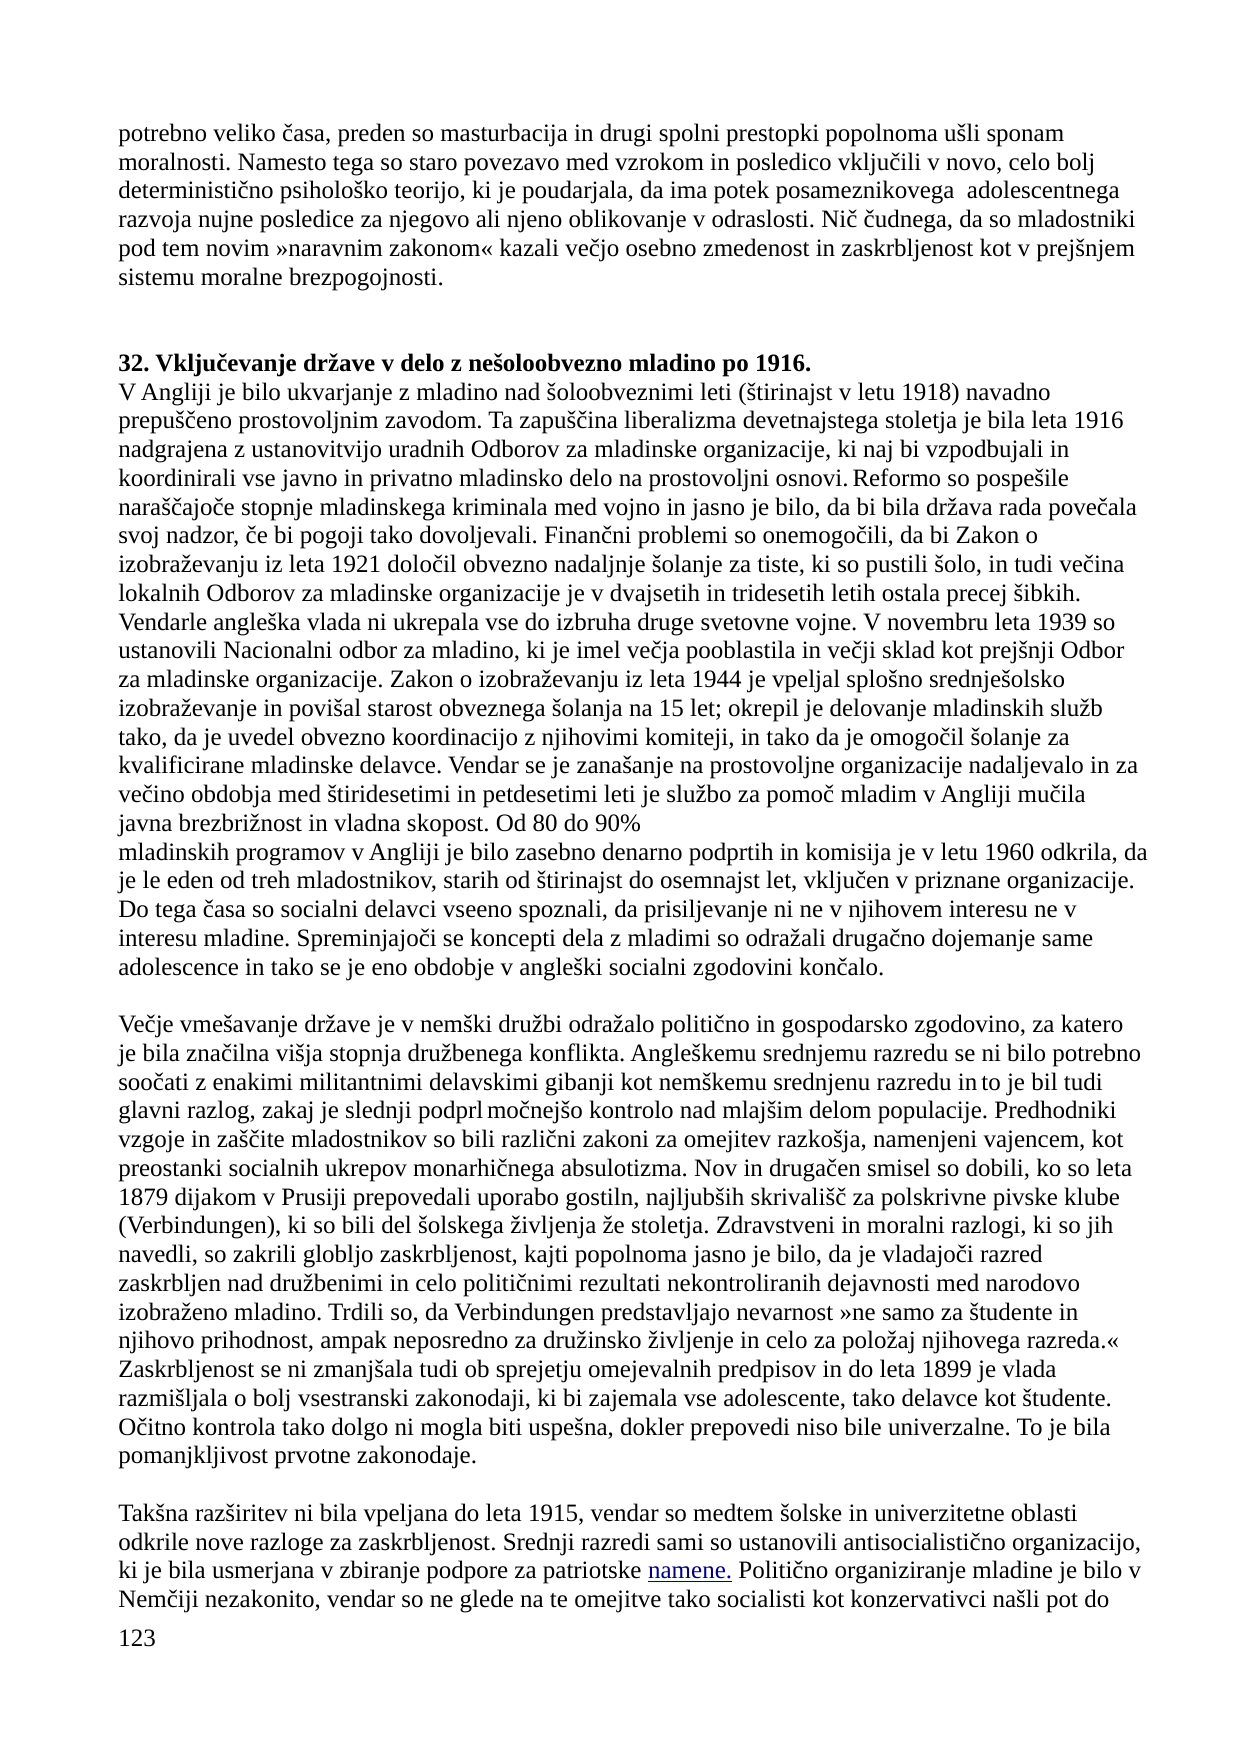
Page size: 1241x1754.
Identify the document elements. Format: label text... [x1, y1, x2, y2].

text Večje vmešavanje države je v nemški družbi odražalo politično in gospodarsko zgodovino, za katero je bila značilna višja stopnja družbenega konflikta. Angleškemu srednjemu razredu se ni bilo potrebno soočati z enakimi militantnimi delavskimi gibanji kot nemškemu srednjenu razredu in to je bil tudi glavni razlog, zakaj je slednji podprl močnejšo kontrolo nad mlajšim delom populacije. Predhodniki vzgoje in zaščite mladostnikov so bili različni zakoni za omejitev razkošja, namenjeni vajencem, kot preostanki socialnih ukrepov monarhičnega absulotizma. Nov in drugačen smisel so dobili, ko so leta 1879 dijakom v Prusiji prepovedali uporabo gostiln, najljubših skrivališč za polskrivne pivske klube (Verbindungen), ki so bili del šolskega življenja že stoletja. Zdravstveni in moralni razlogi, ki so jih navedli, so zakrili globljo zaskrbljenost, kajti popolnoma jasno je bilo, da je vladajoči razred zaskrbljen nad družbenimi in celo političnimi rezultati nekontroliranih dejavnosti med narodovo izobraženo mladino. Trdili so, da Verbindungen predstavljajo nevarnost »ne samo za študente in njihovo prihodnost, ampak neposredno za družinsko življenje in celo za položaj njihovega razreda.« Zaskrbljenost se ni zmanjšala tudi ob sprejetju omejevalnih predpisov in do leta 1899 je vlada razmišljala o bolj vsestranski zakonodaji, ki bi zajemala vse adolescente, tako delavce kot študente. Očitno kontrola tako dolgo ni mogla biti uspešna, dokler prepovedi niso bile univerzalne. To je bila pomanjkljivost prvotne zakonodaje. [118, 1009, 1144, 1469]
text Takšna razširitev ni bila vpeljana do leta 1915, vendar so medtem šolske in univerzitetne oblasti odkrile nove razloge za zaskrbljenost. Srednji razredi sami so ustanovili antisocialistično organizacijo, ki je bila usmerjana v zbiranje podpore za patriotske namene. Politično organiziranje mladine je bilo v Nemčiji nezakonito, vendar so ne glede na te omejitve tako socialisti kot konzervativci našli pot do [118, 1498, 1144, 1613]
text 32. Vključevanje države v delo z nešoloobvezno mladino po 1916. [118, 348, 1144, 377]
text mladinskih programov v Angliji je bilo zasebno denarno podprtih in komisija je v letu 1960 odkrila, da je le eden od treh mladostnikov, starih od štirinajst do osemnajst let, vključen v priznane organizacije. Do tega časa so socialni delavci vseeno spoznali, da prisiljevanje ni ne v njihovem interesu ne v interesu mladine. Spreminjajoči se koncepti dela z mladimi so odražali drugačno dojemanje same adolescence in tako se je eno obdobje v angleški socialni zgodovini končalo. [118, 837, 1149, 981]
text potrebno veliko časa, preden so masturbacija in drugi spolni prestopki popolnoma ušli sponam moralnosti. Namesto tega so staro povezavo med vzrokom in posledico vključili v novo, celo bolj deterministično psihološko teorijo, ki je poudarjala, da ima potek posameznikovega adolescentnega razvoja nujne posledice za njegovo ali njeno oblikovanje v odraslosti. Nič čudnega, da so mladostniki pod tem novim »naravnim zakonom« kazali večjo osebno zmedenost in zaskrbljenost kot v prejšnjem sistemu moralne brezpogojnosti. [118, 118, 1144, 291]
text V Angliji je bilo ukvarjanje z mladino nad šoloobveznimi leti (štirinajst v letu 1918) navadno prepuščeno prostovoljnim zavodom. Ta zapuščina liberalizma devetnajstega stoletja je bila leta 1916 nadgrajena z ustanovitvijo uradnih Odborov za mladinske organizacije, ki naj bi vzpodbujali in koordinirali vse javno in privatno mladinsko delo na prostovoljni osnovi. Reformo so pospešile naraščajoče stopnje mladinskega kriminala med vojno in jasno je bilo, da bi bila država rada povečala svoj nadzor, če bi pogoji tako dovoljevali. Finančni problemi so onemogočili, da bi Zakon o izobraževanju iz leta 1921 določil obvezno nadaljnje šolanje za tiste, ki so pustili šolo, in tudi večina lokalnih Odborov za mladinske organizacije je v dvajsetih in tridesetih letih ostala precej šibkih. Vendarle angleška vlada ni ukrepala vse do izbruha druge svetovne vojne. V novembru leta 1939 so ustanovili Nacionalni odbor za mladino, ki je imel večja pooblastila in večji sklad kot prejšnji Odbor za mladinske organizacije. Zakon o izobraževanju iz leta 1944 je vpeljal splošno srednješolsko izobraževanje in povišal starost obveznega šolanja na 15 let; okrepil je delovanje mladinskih služb tako, da je uvedel obvezno koordinacijo z njihovimi komiteji, in tako da je omogočil šolanje za kvalificirane mladinske delavce. Vendar se je zanašanje na prostovoljne organizacije nadaljevalo in za večino obdobja med štiridesetimi in petdesetimi leti je službo za pomoč mladim v Angliji mučila javna brezbrižnost in vladna skopost. Od 80 do 90% [118, 377, 1144, 837]
